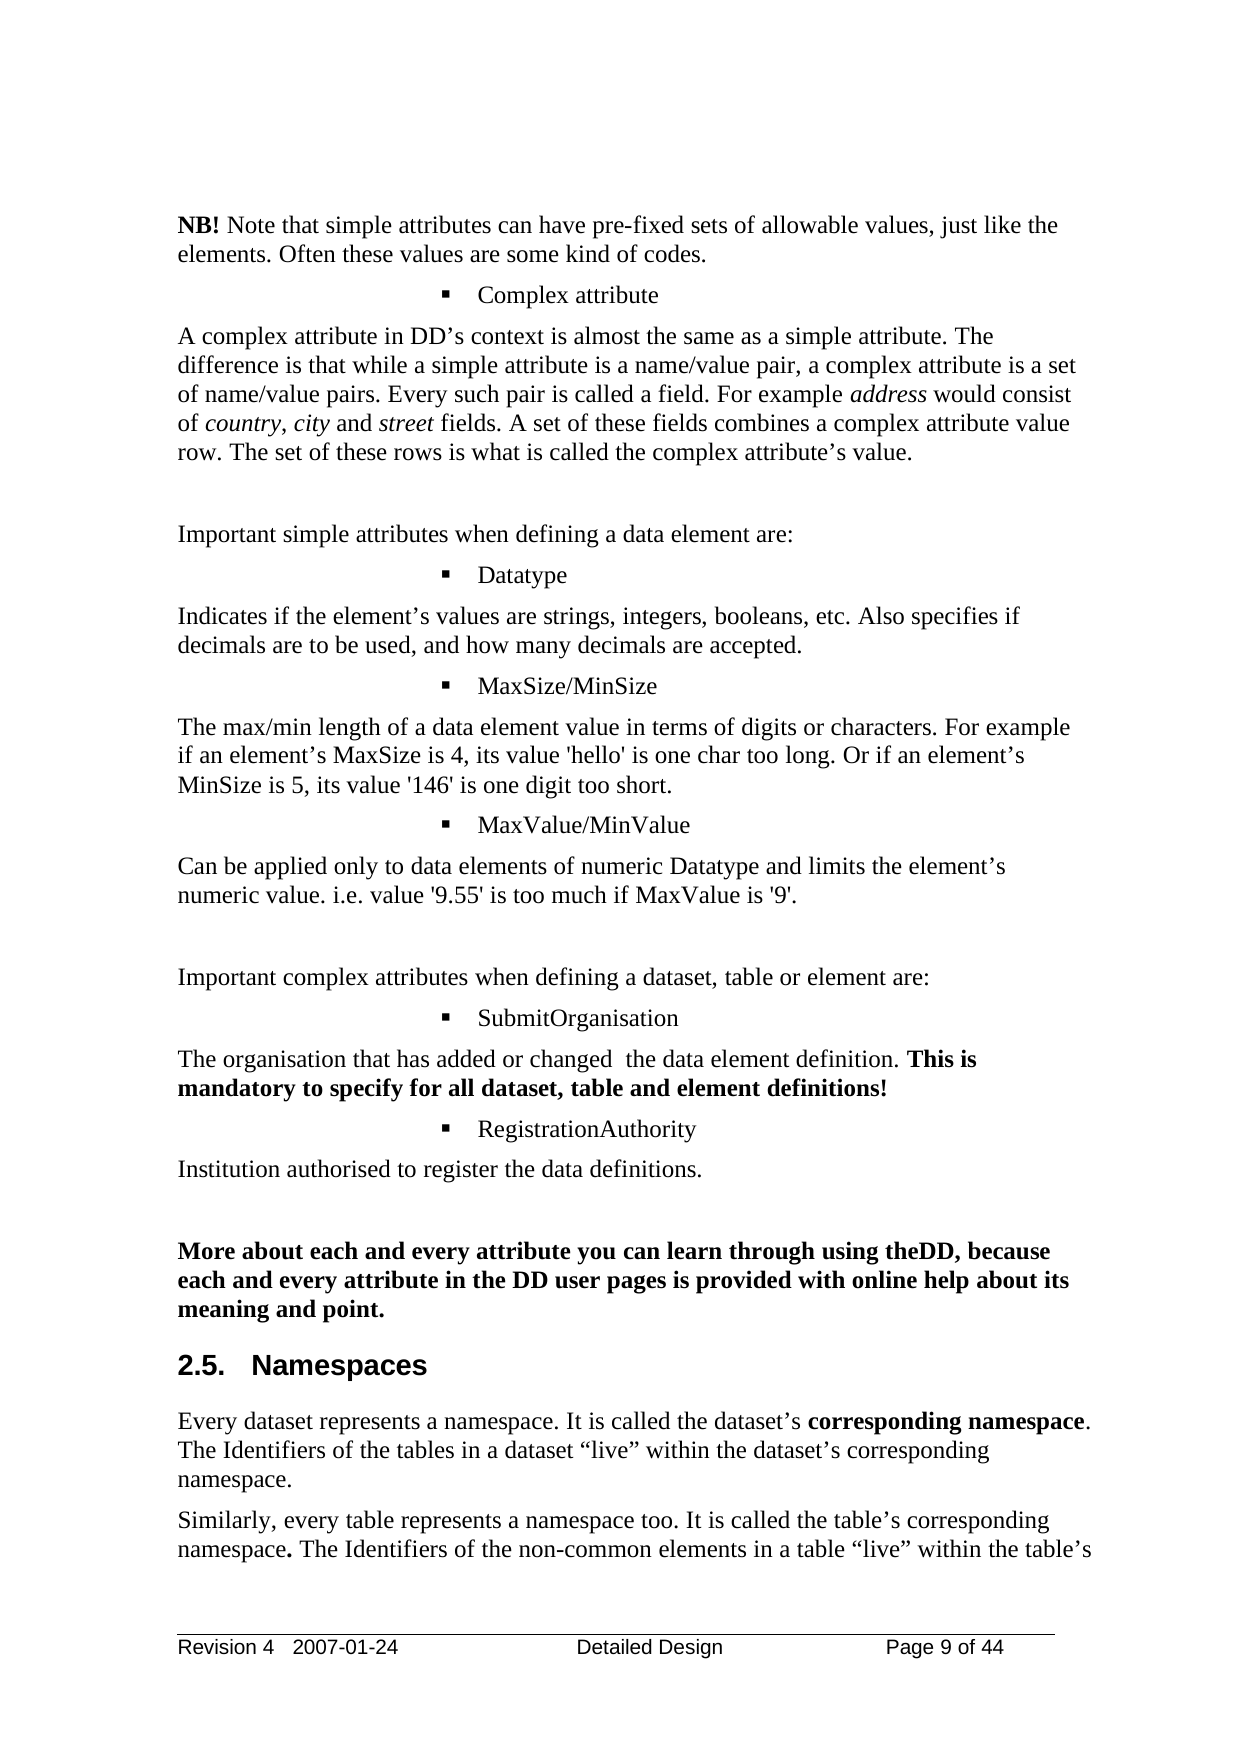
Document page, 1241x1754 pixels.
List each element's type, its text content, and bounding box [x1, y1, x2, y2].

list Complex attribute [440, 280, 1092, 309]
text NB! Note that simple attributes can have pre-fixed sets of allowable values, just like the elements. Often these values are some kind of codes. [177, 210, 1092, 268]
text Important complex attributes when defining a dataset, table or element are: [177, 962, 1092, 991]
text The organisation that has added or changed the data element definition. This is mandatory to specify for all dataset, table and element definitions! [177, 1043, 1092, 1102]
text Indicates if the element’s values are strings, integers, booleans, etc. Also specifies if decimals are to be used, and how many decimals are accepted. [177, 601, 1092, 659]
text More about each and every attribute you can learn through using theDD, because each and every attribute in the DD user pages is provided with online help about its meaning and point. [177, 1236, 1092, 1323]
list MaxSize/MinSize [440, 671, 1092, 699]
list SubmitOrganisation [440, 1003, 1092, 1032]
text Similarly, every table represents a namespace too. It is called the table’s corresponding namespace. The Identifiers of the non-common elements in a table “live” within the table’s [177, 1505, 1092, 1563]
text Can be applied only to data elements of numeric Datatype and limits the element’s numeric value. i.e. value '9.55' is too much if MaxValue is '9'. [177, 851, 1092, 909]
text Every dataset represents a namespace. It is called the dataset’s corresponding namespace. The Identifiers of the tables in a dataset “live” within the dataset’s corresponding namespace. [177, 1406, 1092, 1493]
list Datatype [440, 560, 1092, 589]
text Important simple attributes when defining a data element are: [177, 519, 1092, 548]
text Institution authorised to register the data definitions. [177, 1154, 1092, 1183]
text The max/min length of a data element value in terms of digits or characters. For example if an element’s MaxSize is 4, its value 'hello' is one char too long. Or if an element’s MinSize is 5, its value '146' is one digit too short. [177, 711, 1092, 798]
text A complex attribute in DD’s context is almost the same as a simple attribute. The difference is that while a simple attribute is a name/value pair, a complex attribute is a set of name/value pairs. Every such pair is called a field. For example address would consist of country, city and street fields. A set of these fields combines a complex attribute value row. The set of these rows is what is called the complex attribute’s value. [177, 321, 1092, 466]
list MaxValue/MinValue [440, 810, 1092, 839]
list RegistrationAuthority [440, 1113, 1092, 1142]
subtitle Namespaces [177, 1348, 1092, 1381]
